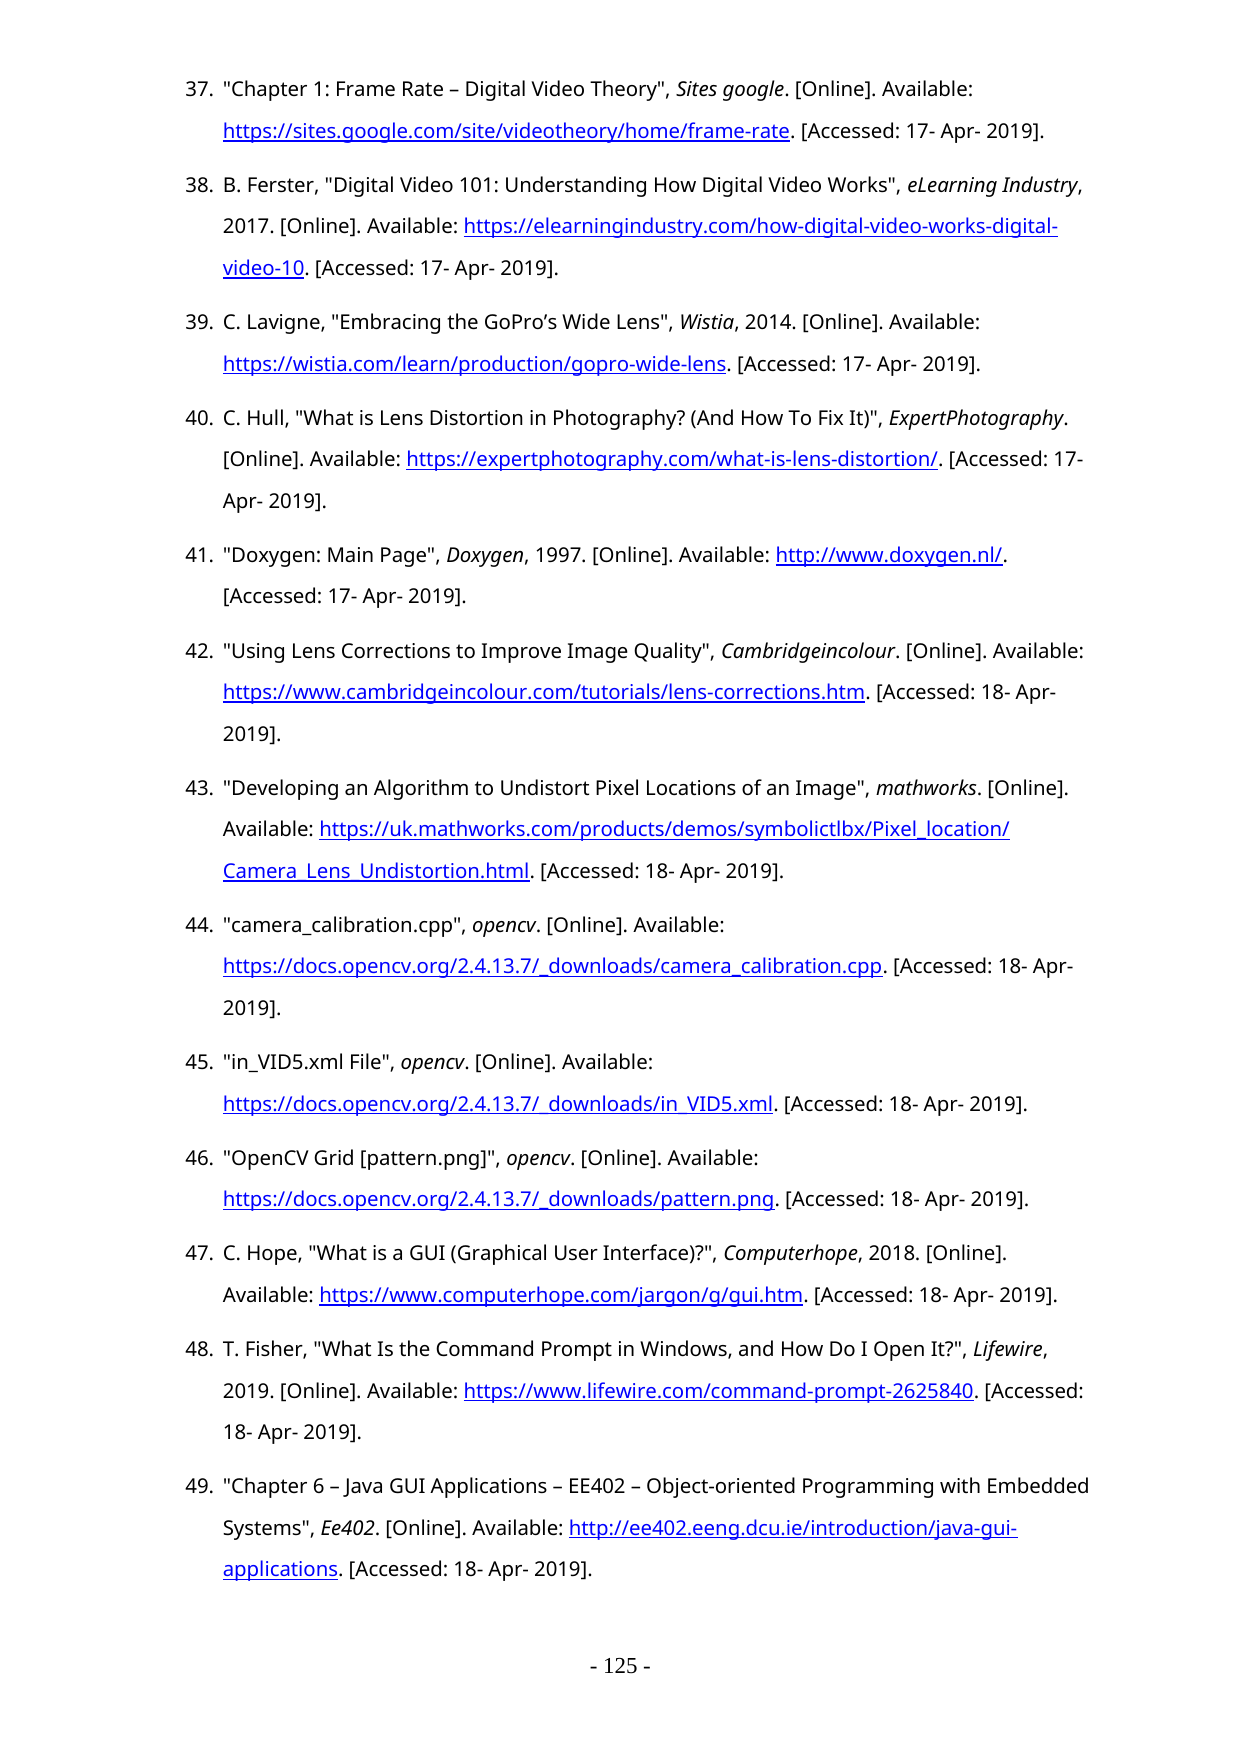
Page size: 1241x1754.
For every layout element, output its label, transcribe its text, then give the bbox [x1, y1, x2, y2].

list "OpenCV Grid [pattern.png]", opencv. [Online]. Available: https://docs.opencv.org/2.4.13.7/_downloads/pattern.png. [Accessed: 18- Apr- 2019]. [185, 1143, 1092, 1213]
list T. Fisher, "What Is the Command Prompt in Windows, and How Do I Open It?", Lifewire, 2019. [Online]. Available: https://www.lifewire.com/command-prompt-2625840. [Accessed: 18- Apr- 2019]. [185, 1335, 1092, 1446]
list B. Ferster, "Digital Video 101: Understanding How Digital Video Works", eLearning Industry, 2017. [Online]. Available: https://elearningindustry.com/how-digital-video-works-digital-video-10. [Accessed: 17- Apr- 2019]. [185, 171, 1092, 281]
list "Developing an Algorithm to Undistort Pixel Locations of an Image", mathworks. [Online]. Available: https://uk.mathworks.com/products/demos/symbolictlbx/Pixel_location/Camera_Lens_Undistortion.html. [Accessed: 18- Apr- 2019]. [185, 773, 1092, 884]
list "Chapter 1: Frame Rate – Digital Video Theory", Sites google. [Online]. Available: https://sites.google.com/site/videotheory/home/frame-rate. [Accessed: 17- Apr- 2019]. [185, 75, 1092, 144]
list C. Hull, "What is Lens Distortion in Photography? (And How To Fix It)", ExpertPhotography. [Online]. Available: https://expertphotography.com/what-is-lens-distortion/. [Accessed: 17- Apr- 2019]. [185, 403, 1092, 514]
list "camera_calibration.cpp", opencv. [Online]. Available: https://docs.opencv.org/2.4.13.7/_downloads/camera_calibration.cpp. [Accessed: 18- Apr- 2019]. [185, 911, 1092, 1021]
list "Doxygen: Main Page", Doxygen, 1997. [Online]. Available: http://www.doxygen.nl/. [Accessed: 17- Apr- 2019]. [185, 541, 1092, 610]
list "Chapter 6 – Java GUI Applications – EE402 – Object-oriented Programming with Embedded Systems", Ee402. [Online]. Available: http://ee402.eeng.dcu.ie/introduction/java-gui-applications. [Accessed: 18- Apr- 2019]. [185, 1472, 1092, 1583]
list C. Hope, "What is a GUI (Graphical User Interface)?", Computerhope, 2018. [Online]. Available: https://www.computerhope.com/jargon/g/gui.htm. [Accessed: 18- Apr- 2019]. [185, 1239, 1092, 1308]
list C. Lavigne, "Embracing the GoPro’s Wide Lens", Wistia, 2014. [Online]. Available: https://wistia.com/learn/production/gopro-wide-lens. [Accessed: 17- Apr- 2019]. [185, 308, 1092, 377]
list "in_VID5.xml File", opencv. [Online]. Available: https://docs.opencv.org/2.4.13.7/_downloads/in_VID5.xml. [Accessed: 18- Apr- 2019]. [185, 1048, 1092, 1117]
list "Using Lens Corrections to Improve Image Quality", Cambridgeincolour. [Online]. Available: https://www.cambridgeincolour.com/tutorials/lens-corrections.htm. [Accessed: 18- Apr- 2019]. [185, 636, 1092, 747]
